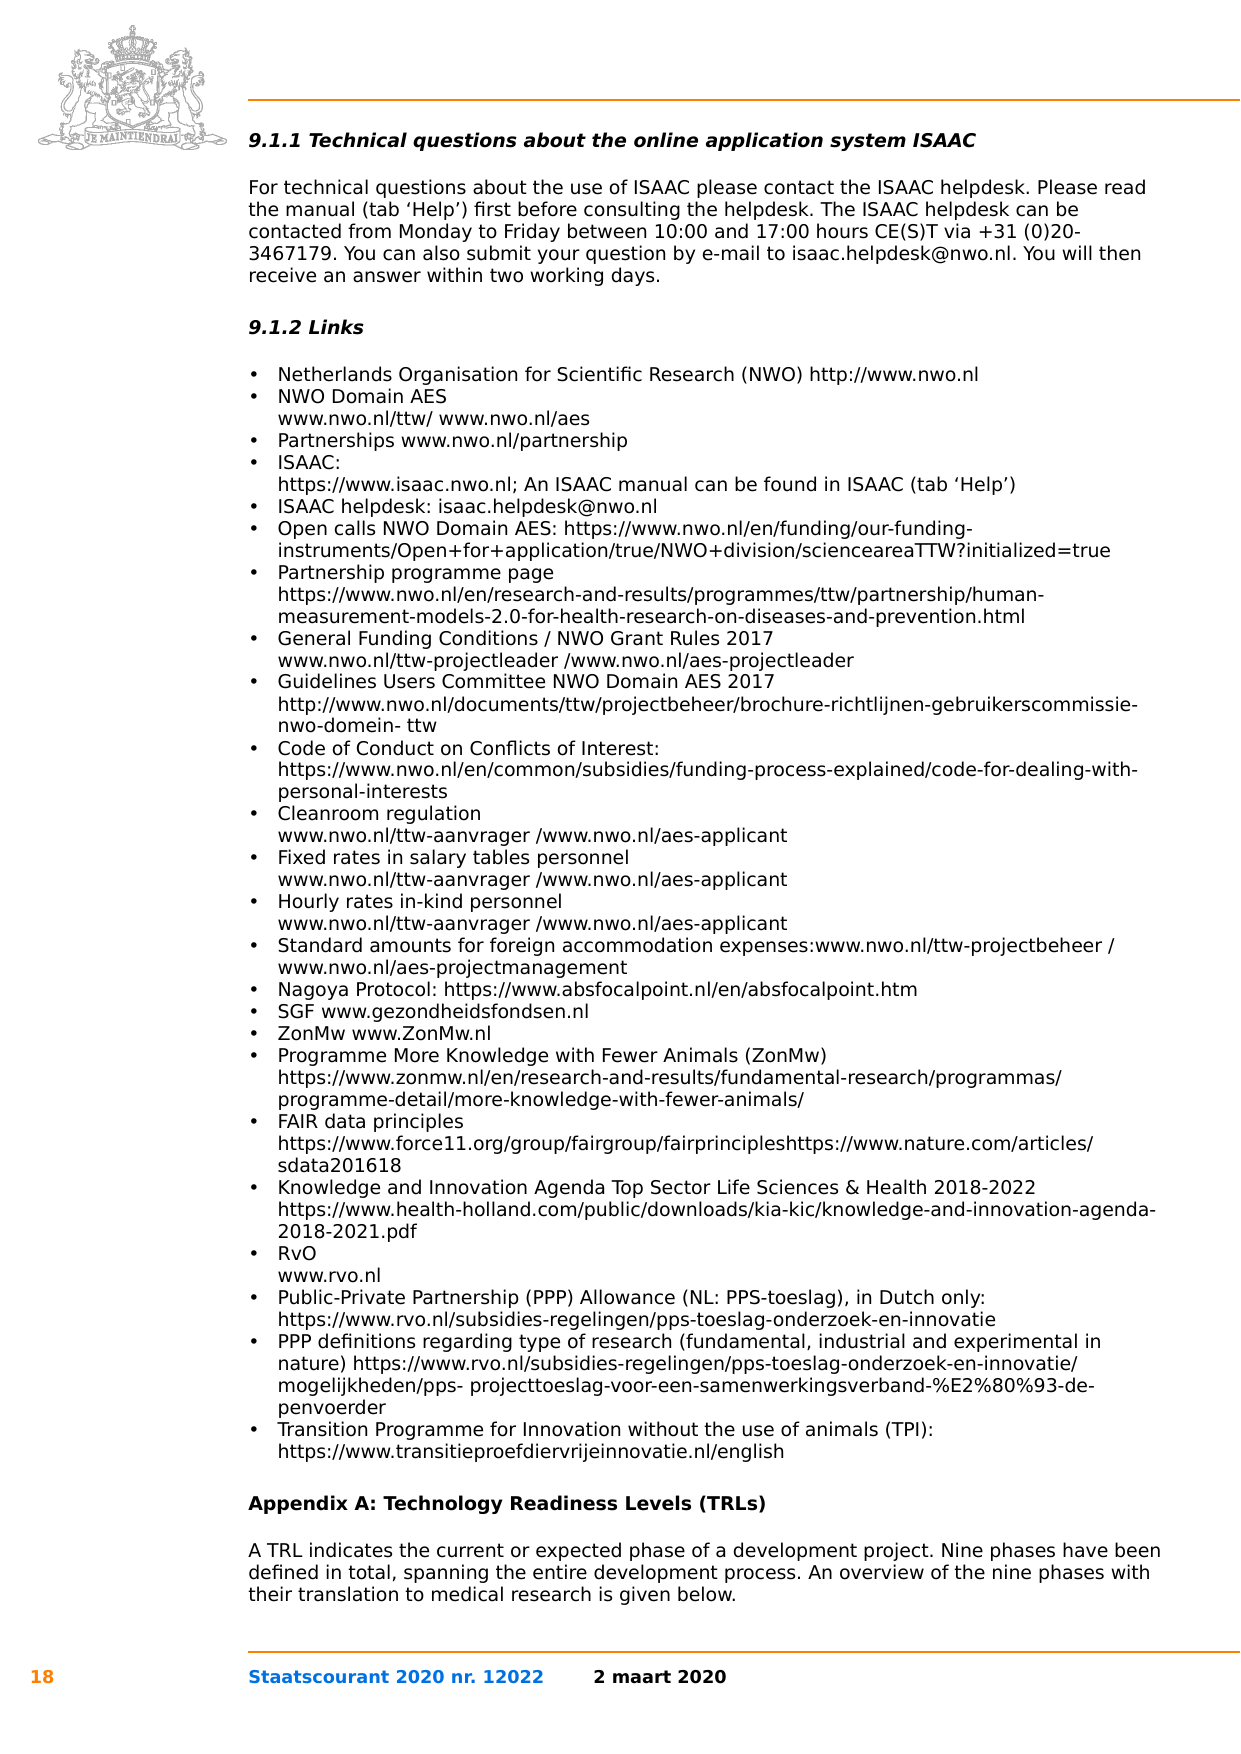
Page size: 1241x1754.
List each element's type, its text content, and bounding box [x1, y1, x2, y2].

text • Programme More Knowledge with Fewer Animals (ZonMw) [248, 1045, 1163, 1067]
text • FAIR data principles [248, 1111, 1163, 1133]
text • PPP definitions regarding type of research (fundamental, industrial and experimental in nature) https://www.rvo.nl/subsidies-regelingen/pps-toeslag-onderzoek-en-innovatie/mogelijkheden/pps- projecttoeslag-voor-een-samenwerkingsverband-%E2%80%93-de-penvoerder [248, 1331, 1163, 1419]
text • General Funding Conditions / NWO Grant Rules 2017 [248, 627, 1163, 649]
text • Public-Private Partnership (PPP) Allowance (NL: PPS-toeslag), in Dutch only: https://www.rvo.nl/subsidies-regelingen/pps-toeslag-onderzoek-en-innovatie [248, 1287, 1163, 1331]
text instruments/Open+for+application/true/NWO+division/scienceareaTTW?initialized=true [277, 539, 1163, 562]
text https://www.nwo.nl/en/research-and-results/programmes/ttw/partnership/human-measurement-models-2.0-for-health-research-on-diseases-and-prevention.html [277, 583, 1163, 627]
subtitle 9.1.2 Links [248, 317, 1163, 339]
text www.nwo.nl/ttw/ www.nwo.nl/aes [277, 408, 1163, 430]
text • Open calls NWO Domain AES: https://www.nwo.nl/en/funding/our-funding- [248, 518, 1163, 539]
text www.nwo.nl/ttw-projectleader /www.nwo.nl/aes-projectleader [277, 649, 1163, 671]
text • Fixed rates in salary tables personnel [248, 847, 1163, 869]
picture [38, 25, 227, 150]
text https://www.health-holland.com/public/downloads/kia-kic/knowledge-and-innovation-agenda-2018-2021.pdf [277, 1199, 1163, 1243]
text https://www.zonmw.nl/en/research-and-results/fundamental-research/programmas/programme-detail/more-knowledge-with-fewer-animals/ [277, 1067, 1163, 1111]
text • Code of Conduct on Conflicts of Interest: [248, 737, 1163, 759]
text • Nagoya Protocol: https://www.absfocalpoint.nl/en/absfocalpoint.htm [248, 979, 1163, 1001]
text https://www.transitieproefdiervrijeinnovatie.nl/english [277, 1441, 1163, 1463]
text www.nwo.nl/ttw-aanvrager /www.nwo.nl/aes-applicant [277, 869, 1163, 891]
subtitle Appendix A: Technology Readiness Levels (TRLs) [248, 1493, 1163, 1515]
text www.nwo.nl/ttw-aanvrager /www.nwo.nl/aes-applicant [277, 825, 1163, 847]
text For technical questions about the use of ISAAC please contact the ISAAC helpdesk. Please read the manual (tab ‘Help’) first before consulting the helpdesk. The ISAAC helpdesk can be contacted from Monday to Friday between 10:00 and 17:00 hours CE(S)T via +31 (0)20-3467179. You can also submit your question by e-mail to isaac.helpdesk@nwo.nl. You will then receive an answer within two working days. [248, 177, 1163, 287]
text www.rvo.nl [277, 1265, 1163, 1287]
text • NWO Domain AES [248, 386, 1163, 408]
text https://www.isaac.nwo.nl; An ISAAC manual can be found in ISAAC (tab ‘Help’) [277, 474, 1163, 496]
text • SGF www.gezondheidsfondsen.nl [248, 1001, 1163, 1023]
text A TRL indicates the current or expected phase of a development project. Nine phases have been defined in total, spanning the entire development process. An overview of the nine phases with their translation to medical research is given below. [248, 1540, 1163, 1606]
text • ISAAC helpdesk: isaac.helpdesk@nwo.nl [248, 496, 1163, 518]
text • Hourly rates in-kind personnel [248, 891, 1163, 913]
text • Transition Programme for Innovation without the use of animals (TPI): [248, 1419, 1163, 1441]
text • ZonMw www.ZonMw.nl [248, 1023, 1163, 1045]
subtitle 9.1.1 Technical questions about the online application system ISAAC [248, 130, 1163, 152]
text • Partnerships www.nwo.nl/partnership [248, 430, 1163, 452]
text www.nwo.nl/ttw-aanvrager /www.nwo.nl/aes-applicant [277, 913, 1163, 935]
text • ISAAC: [248, 452, 1163, 474]
text • Standard amounts for foreign accommodation expenses:www.nwo.nl/ttw-projectbeheer / www.nwo.nl/aes-projectmanagement [248, 935, 1163, 979]
text • RvO [248, 1243, 1163, 1265]
text • Partnership programme page [248, 562, 1163, 583]
text • Netherlands Organisation for Scientific Research (NWO) http://www.nwo.nl [248, 364, 1163, 386]
text • Cleanroom regulation [248, 803, 1163, 825]
text https://www.nwo.nl/en/common/subsidies/funding-process-explained/code-for-dealing-with-personal-interests [277, 759, 1163, 803]
text https://www.force11.org/group/fairgroup/fairprincipleshttps://www.nature.com/articles/sdata201618 [277, 1133, 1163, 1177]
text • Guidelines Users Committee NWO Domain AES 2017 http://www.nwo.nl/documents/ttw/projectbeheer/brochure-richtlijnen-gebruikerscommissie-nwo-domein- ttw [248, 671, 1163, 737]
text • Knowledge and Innovation Agenda Top Sector Life Sciences & Health 2018-2022 [248, 1177, 1163, 1199]
